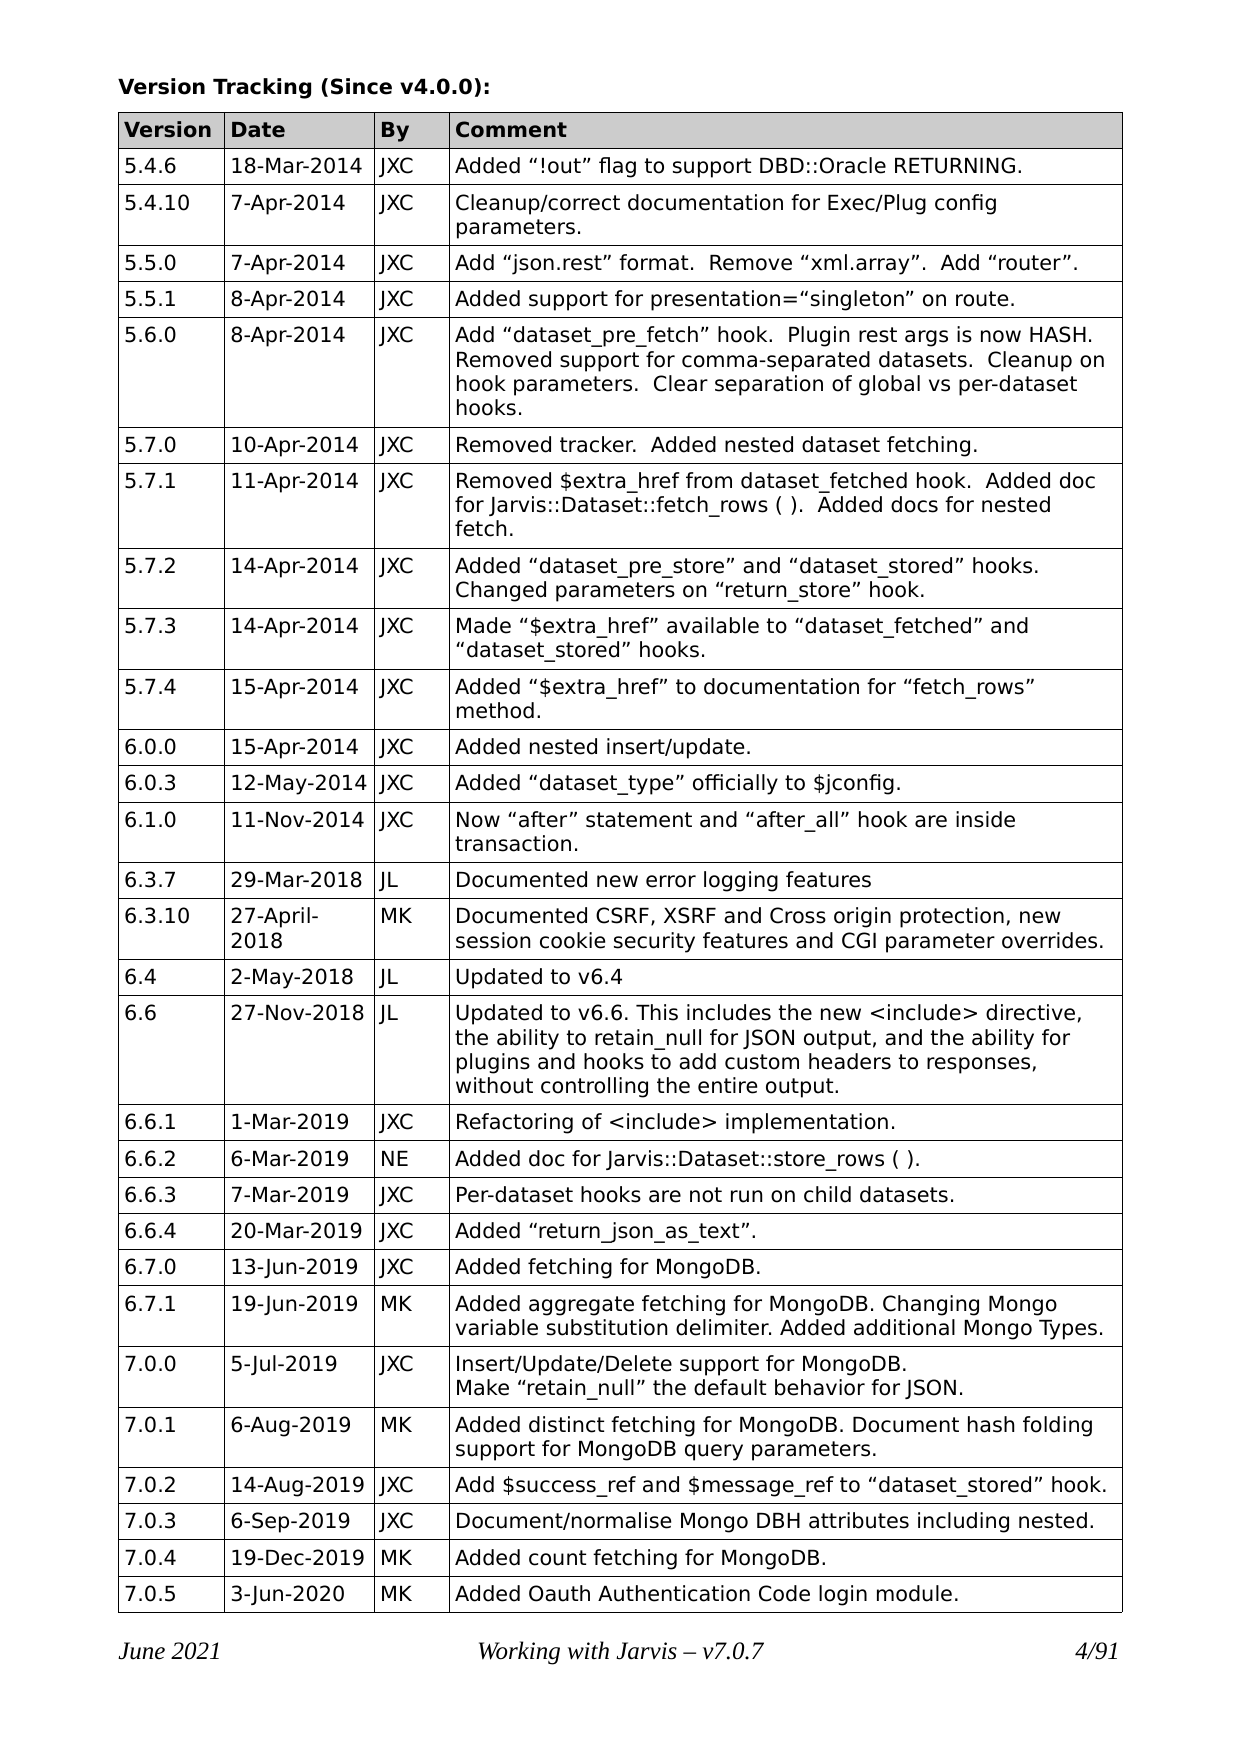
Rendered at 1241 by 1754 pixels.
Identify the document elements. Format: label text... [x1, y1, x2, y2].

table_cell 7.0.1 [119, 1408, 224, 1467]
table_cell JXC [375, 185, 449, 245]
table_cell 19-Jun-2019 [225, 1286, 374, 1346]
table_cell 6.6.1 [119, 1105, 224, 1140]
table_cell JXC [375, 246, 449, 281]
table_cell 27-April-2018 [225, 899, 374, 959]
table_cell 6.3.7 [119, 863, 224, 898]
table_cell 5.4.6 [119, 149, 224, 184]
table_cell JXC [375, 549, 449, 608]
table_cell JXC [375, 1214, 449, 1249]
table_cell MK [375, 1577, 449, 1612]
table_cell 5.5.0 [119, 246, 224, 281]
table_cell 6-Aug-2019 [225, 1408, 374, 1467]
table_cell 5.4.10 [119, 185, 224, 245]
table_cell MK [375, 1408, 449, 1467]
table_cell 5.5.1 [119, 282, 224, 317]
table_cell Refactoring of <include> implementation. [450, 1105, 1122, 1140]
table_cell JXC [375, 318, 449, 426]
table_cell Added “$extra_href” to documentation for “fetch_rows” method. [450, 670, 1122, 729]
table_cell Cleanup/correct documentation for Exec/Plug config parameters. [450, 185, 1122, 245]
table_cell JXC [375, 1504, 449, 1539]
table_cell 2-May-2018 [225, 960, 374, 995]
table_cell 6.1.0 [119, 803, 224, 862]
table_cell MK [375, 899, 449, 959]
table_cell Now “after” statement and “after_all” hook are inside transaction. [450, 803, 1122, 862]
table_cell Added distinct fetching for MongoDB. Document hash folding support for MongoDB query parameters. [450, 1408, 1122, 1467]
table_cell Added Oauth Authentication Code login module. [450, 1577, 1122, 1612]
table_cell 14-Aug-2019 [225, 1468, 374, 1503]
table_cell Add “dataset_pre_fetch” hook. Plugin rest args is now HASH. Removed support for comma-separated datasets. Cleanup on hook parameters. Clear separation of global vs per-dataset hooks. [450, 318, 1122, 426]
table_header By [375, 113, 449, 148]
table_cell 8-Apr-2014 [225, 282, 374, 317]
table_cell JL [375, 996, 449, 1104]
table_cell Added doc for Jarvis::Dataset::store_rows ( ). [450, 1141, 1122, 1177]
table_cell JXC [375, 730, 449, 765]
table_cell 3-Jun-2020 [225, 1577, 374, 1612]
table_cell Added aggregate fetching for MongoDB. Changing Mongo variable substitution delimiter. Added additional Mongo Types. [450, 1286, 1122, 1346]
table_cell JL [375, 863, 449, 898]
table_cell 20-Mar-2019 [225, 1214, 374, 1249]
table_cell Added support for presentation=“singleton” on route. [450, 282, 1122, 317]
table_cell Documented CSRF, XSRF and Cross origin protection, new session cookie security features and CGI parameter overrides. [450, 899, 1122, 959]
table_cell JXC [375, 1468, 449, 1503]
table_cell Added fetching for MongoDB. [450, 1250, 1122, 1285]
table_cell JXC [375, 1178, 449, 1213]
table_cell 7-Apr-2014 [225, 246, 374, 281]
table_cell JXC [375, 1250, 449, 1285]
table_cell 13-Jun-2019 [225, 1250, 374, 1285]
table_cell Documented new error logging features [450, 863, 1122, 898]
table_cell 10-Apr-2014 [225, 428, 374, 463]
table_cell JXC [375, 766, 449, 801]
table_cell JL [375, 960, 449, 995]
table_cell 6.6.2 [119, 1141, 224, 1177]
table_cell 5-Jul-2019 [225, 1347, 374, 1406]
table_cell JXC [375, 149, 449, 184]
table_cell 7-Mar-2019 [225, 1178, 374, 1213]
table_cell 5.7.3 [119, 609, 224, 668]
table_cell 5.7.2 [119, 549, 224, 608]
table_cell JXC [375, 1105, 449, 1140]
table_cell 19-Dec-2019 [225, 1540, 374, 1576]
table_cell JXC [375, 670, 449, 729]
table_cell 7.0.5 [119, 1577, 224, 1612]
table_cell MK [375, 1286, 449, 1346]
table_cell 5.6.0 [119, 318, 224, 426]
table_cell 27-Nov-2018 [225, 996, 374, 1104]
table_cell 11-Apr-2014 [225, 464, 374, 547]
table_cell 14-Apr-2014 [225, 549, 374, 608]
text Version Tracking (Since v4.0.0): [118, 75, 1122, 99]
table_cell 6.6.4 [119, 1214, 224, 1249]
table_cell 5.7.1 [119, 464, 224, 547]
table_cell 6.3.10 [119, 899, 224, 959]
table_cell 12-May-2014 [225, 766, 374, 801]
table_cell 5.7.4 [119, 670, 224, 729]
table_cell Updated to v6.4 [450, 960, 1122, 995]
table_cell 6.6 [119, 996, 224, 1104]
table_cell JXC [375, 464, 449, 547]
table_cell JXC [375, 428, 449, 463]
table_cell 6-Mar-2019 [225, 1141, 374, 1177]
table_cell Updated to v6.6. This includes the new <include> directive, the ability to retain_null for JSON output, and the ability for plugins and hooks to add custom headers to responses, without controlling the entire output. [450, 996, 1122, 1104]
table_cell Added “return_json_as_text”. [450, 1214, 1122, 1249]
table_cell Added count fetching for MongoDB. [450, 1540, 1122, 1576]
table_cell 7.0.4 [119, 1540, 224, 1576]
table_cell JXC [375, 803, 449, 862]
table_cell Removed tracker. Added nested dataset fetching. [450, 428, 1122, 463]
table_cell 14-Apr-2014 [225, 609, 374, 668]
table_cell MK [375, 1540, 449, 1576]
table_cell Add $success_ref and $message_ref to “dataset_stored” hook. [450, 1468, 1122, 1503]
table_cell 15-Apr-2014 [225, 670, 374, 729]
table_cell Insert/Update/Delete support for MongoDB. Make “retain_null” the default behavior for JSON. [450, 1347, 1122, 1406]
table_cell 6.7.0 [119, 1250, 224, 1285]
table_cell Per-dataset hooks are not run on child datasets. [450, 1178, 1122, 1213]
table_cell 6.6.3 [119, 1178, 224, 1213]
table_cell Document/normalise Mongo DBH attributes including nested. [450, 1504, 1122, 1539]
table_cell Made “$extra_href” available to “dataset_fetched” and “dataset_stored” hooks. [450, 609, 1122, 668]
table_cell 7.0.2 [119, 1468, 224, 1503]
table_cell Add “json.rest” format. Remove “xml.array”. Add “router”. [450, 246, 1122, 281]
table_cell 5.7.0 [119, 428, 224, 463]
table_cell 7.0.3 [119, 1504, 224, 1539]
table_cell 15-Apr-2014 [225, 730, 374, 765]
table_cell Added “dataset_type” officially to $jconfig. [450, 766, 1122, 801]
table_cell Added “!out” flag to support DBD::Oracle RETURNING. [450, 149, 1122, 184]
table_cell 6-Sep-2019 [225, 1504, 374, 1539]
table_cell JXC [375, 1347, 449, 1406]
table_cell 18-Mar-2014 [225, 149, 374, 184]
table_cell 7.0.0 [119, 1347, 224, 1406]
table_cell 8-Apr-2014 [225, 318, 374, 426]
table_cell 6.7.1 [119, 1286, 224, 1346]
table_cell Removed $extra_href from dataset_fetched hook. Added doc for Jarvis::Dataset::fetch_rows ( ). Added docs for nested fetch. [450, 464, 1122, 547]
table_header Date [225, 113, 374, 148]
table_cell 11-Nov-2014 [225, 803, 374, 862]
table_header Version [119, 113, 224, 148]
table_cell 6.0.0 [119, 730, 224, 765]
table_cell 29-Mar-2018 [225, 863, 374, 898]
table_cell 1-Mar-2019 [225, 1105, 374, 1140]
table_cell JXC [375, 609, 449, 668]
table_cell 6.0.3 [119, 766, 224, 801]
table_header Comment [450, 113, 1122, 148]
table_cell JXC [375, 282, 449, 317]
table_cell 7-Apr-2014 [225, 185, 374, 245]
table_cell Added “dataset_pre_store” and “dataset_stored” hooks. Changed parameters on “return_store” hook. [450, 549, 1122, 608]
table_cell 6.4 [119, 960, 224, 995]
table_cell NE [375, 1141, 449, 1177]
table_cell Added nested insert/update. [450, 730, 1122, 765]
